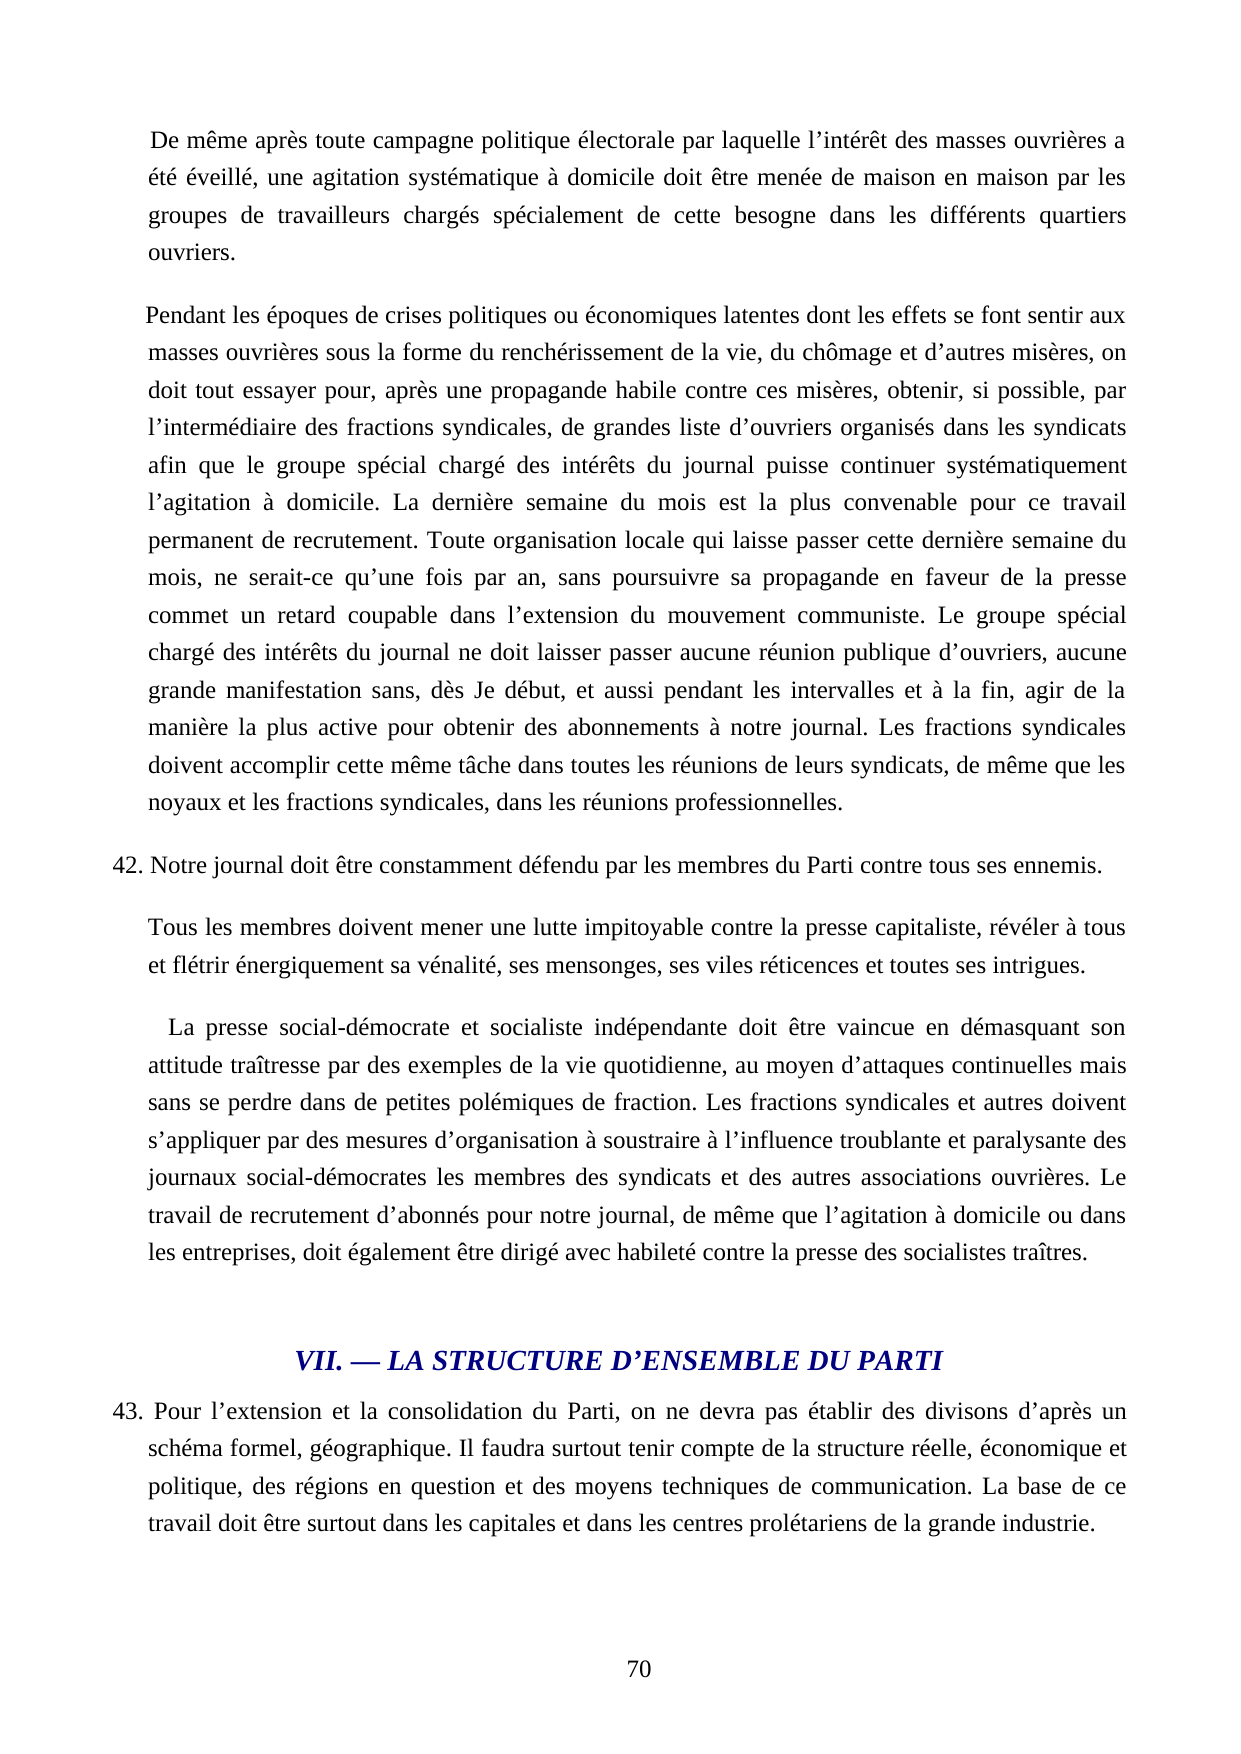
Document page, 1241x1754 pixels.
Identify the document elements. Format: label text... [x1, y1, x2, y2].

text De même après toute campagne politique électorale par laquelle l’intérêt des masses ouvrières a été éveillé, une agitation systématique à domicile doit être menée de maison en maison par les groupes de travailleurs chargés spécialement de cette besogne dans les différents quartiers ouvriers. [112, 118, 1128, 268]
text Tous les membres doivent mener une lutte impitoyable contre la presse capitaliste, révéler à tous et flétrir énergiquement sa vénalité, ses mensonges, ses viles réticences et toutes ses intrigues. [112, 906, 1128, 981]
text 43. Pour l’extension et la consolidation du Parti, on ne devra pas établir des divisons d’après un schéma formel, géographique. Il faudra surtout tenir compte de la structure réelle, économique et politique, des régions en question et des moyens techniques de communication. La base de ce travail doit être surtout dans les capitales et dans les centres prolétariens de la grande industrie. [112, 1389, 1128, 1539]
text VII. — LA STRUCTURE D’ENSEMBLE DU PARTI [112, 1343, 1128, 1377]
text La presse social-démocrate et socialiste indépendante doit être vaincue en démasquant son attitude traîtresse par des exemples de la vie quotidienne, au moyen d’attaques continuelles mais sans se perdre dans de petites polémiques de fraction. Les fractions syndicales et autres doivent s’appliquer par des mesures d’organisation à soustraire à l’influence troublante et paralysante des journaux social-démocrates les membres des syndicats et des autres associations ouvrières. Le travail de recrutement d’abonnés pour notre journal, de même que l’agitation à domicile ou dans les entreprises, doit également être dirigé avec habileté contre la presse des socialistes traîtres. [112, 1006, 1128, 1268]
text 42. Notre journal doit être constamment défendu par les membres du Parti contre tous ses ennemis. [112, 843, 1128, 881]
text Pendant les époques de crises politiques ou économiques latentes dont les effets se font sentir aux masses ouvrières sous la forme du renchérissement de la vie, du chômage et d’autres misères, on doit tout essayer pour, après une propagande habile contre ces misères, obtenir, si possible, par l’intermédiaire des fractions syndicales, de grandes liste d’ouvriers organisés dans les syndicats afin que le groupe spécial chargé des intérêts du journal puisse continuer systématiquement l’agitation à domicile. La dernière semaine du mois est la plus convenable pour ce travail permanent de recrutement. Toute organisation locale qui laisse passer cette dernière semaine du mois, ne serait-ce qu’une fois par an, sans poursuivre sa propagande en faveur de la presse commet un retard coupable dans l’extension du mouvement communiste. Le groupe spécial chargé des intérêts du journal ne doit laisser passer aucune réunion publique d’ouvriers, aucune grande manifestation sans, dès Je début, et aussi pendant les intervalles et à la fin, agir de la manière la plus active pour obtenir des abonnements à notre journal. Les fractions syndicales doivent accomplir cette même tâche dans toutes les réunions de leurs syndicats, de même que les noyaux et les fractions syndicales, dans les réunions professionnelles. [112, 293, 1128, 818]
